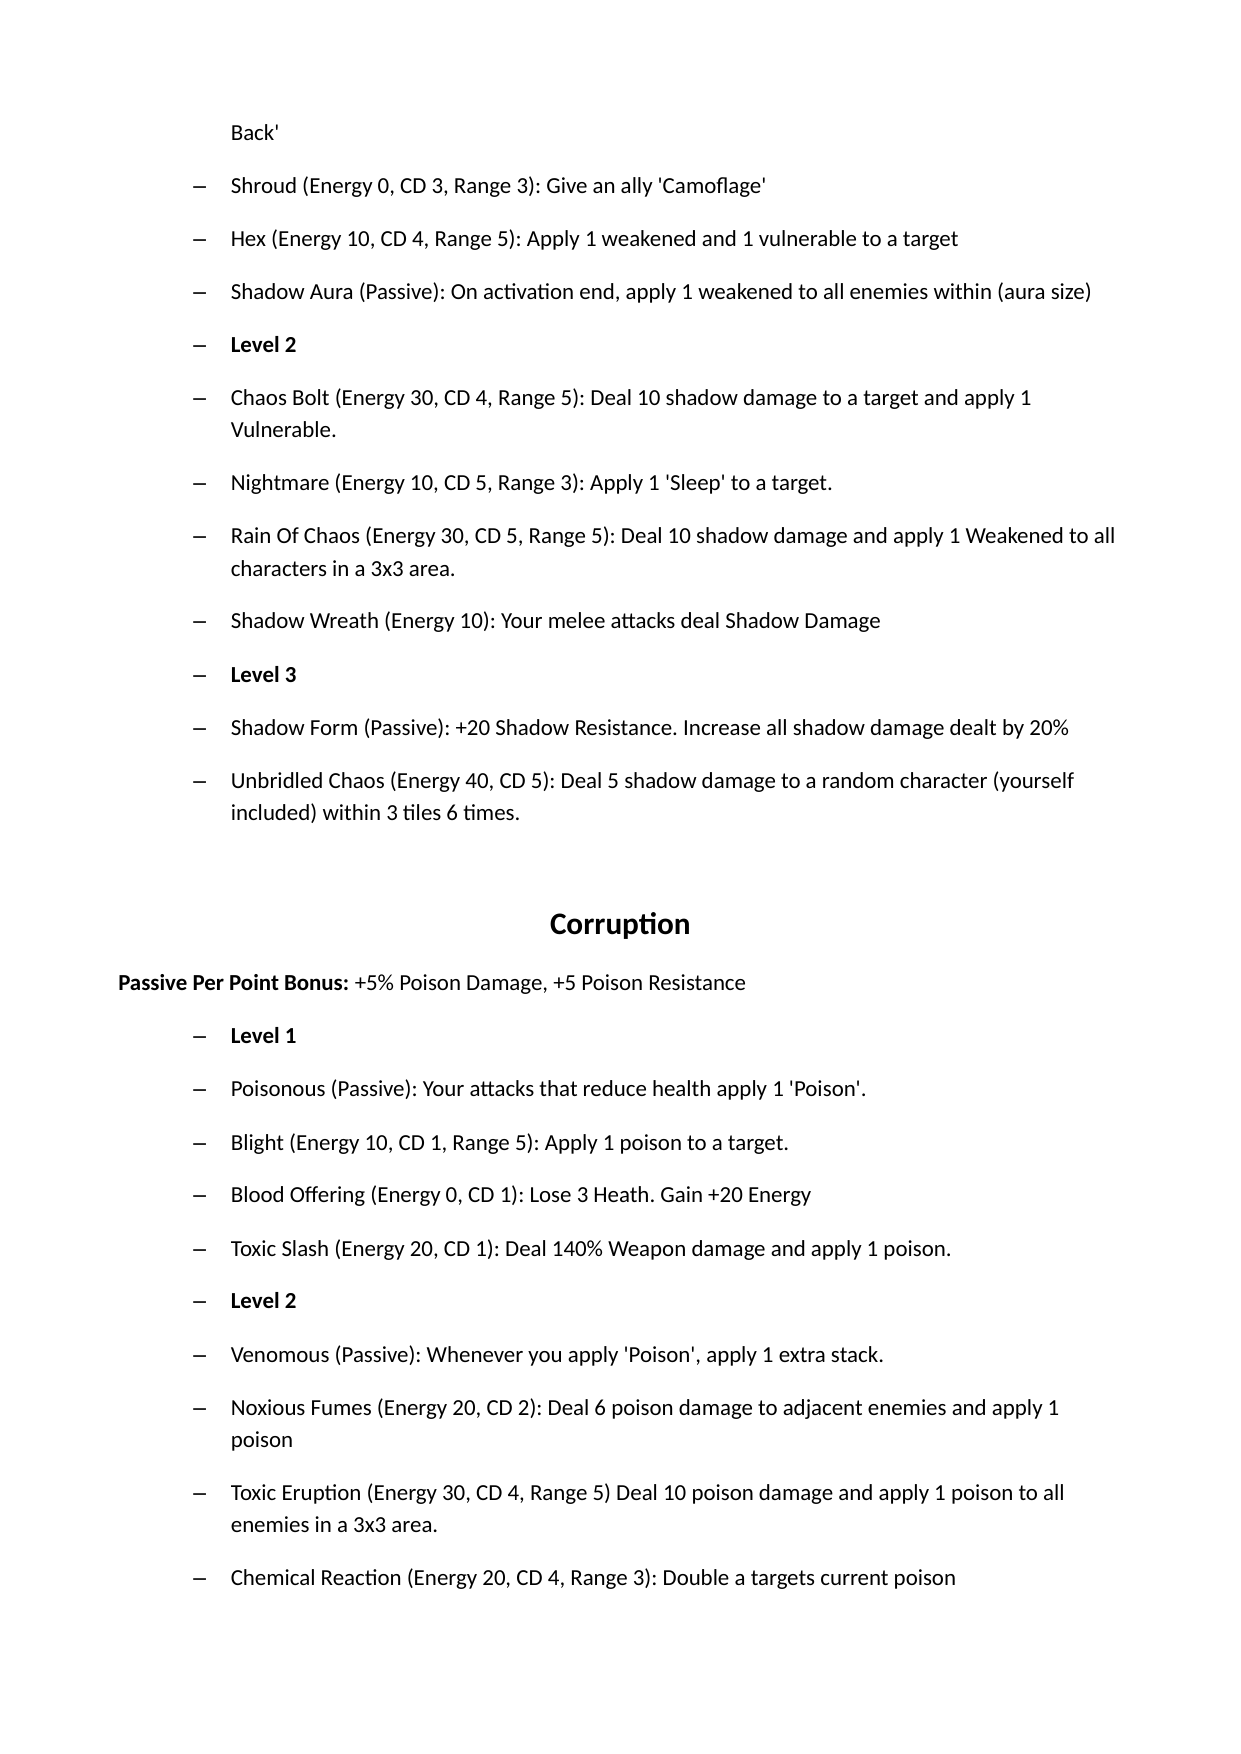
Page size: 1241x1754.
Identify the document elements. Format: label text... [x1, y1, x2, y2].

list Shadow Wreath (Energy 10): Your melee attacks deal Shadow Damage [193, 607, 1122, 635]
list Level 2 [193, 1287, 1122, 1315]
list Level 1 [193, 1022, 1122, 1049]
list Unbridled Chaos (Energy 40, CD 5): Deal 5 shadow damage to a random character (yourself included) within 3 tiles 6 times. [193, 766, 1122, 826]
list Venomous (Passive): Whenever you apply 'Poison', apply 1 extra stack. [193, 1340, 1122, 1368]
text Corruption [118, 904, 1122, 942]
list Level 2 [193, 330, 1122, 358]
list Blood Offering (Energy 0, CD 1): Lose 3 Heath. Gain +20 Energy [193, 1181, 1122, 1209]
list Poisonous (Passive): Your attacks that reduce health apply 1 'Poison'. [193, 1074, 1122, 1103]
text Passive Per Point Bonus: +5% Poison Damage, +5 Poison Resistance [118, 968, 1122, 997]
list Blight (Energy 10, CD 1, Range 5): Apply 1 poison to a target. [193, 1128, 1122, 1156]
list Shadow Aura (Passive): On activation end, apply 1 weakened to all enemies within (aura size) [193, 277, 1122, 305]
list Chaos Bolt (Energy 30, CD 4, Range 5): Deal 10 shadow damage to a target and apply 1 Vulnerable. [193, 383, 1122, 443]
list Chemical Reaction (Energy 20, CD 4, Range 3): Double a targets current poison [193, 1563, 1122, 1591]
list Hex (Energy 10, CD 4, Range 5): Apply 1 weakened and 1 vulnerable to a target [193, 224, 1122, 252]
list Rain Of Chaos (Energy 30, CD 5, Range 5): Deal 10 shadow damage and apply 1 Weakened to all characters in a 3x3 area. [193, 521, 1122, 582]
list Toxic Slash (Energy 20, CD 1): Deal 140% Weapon damage and apply 1 poison. [193, 1234, 1122, 1262]
list Back' [193, 118, 1122, 146]
list Toxic Eruption (Energy 30, CD 4, Range 5) Deal 10 poison damage and apply 1 poison to all enemies in a 3x3 area. [193, 1478, 1122, 1538]
list Shroud (Energy 0, CD 3, Range 3): Give an ally 'Camoflage' [193, 171, 1122, 199]
list Noxious Fumes (Energy 20, CD 2): Deal 6 poison damage to adjacent enemies and apply 1 poison [193, 1393, 1122, 1453]
list Shadow Form (Passive): +20 Shadow Resistance. Increase all shadow damage dealt by 20% [193, 713, 1122, 741]
list Nightmare (Energy 10, CD 5, Range 3): Apply 1 'Sleep' to a target. [193, 468, 1122, 496]
list Level 3 [193, 660, 1122, 688]
